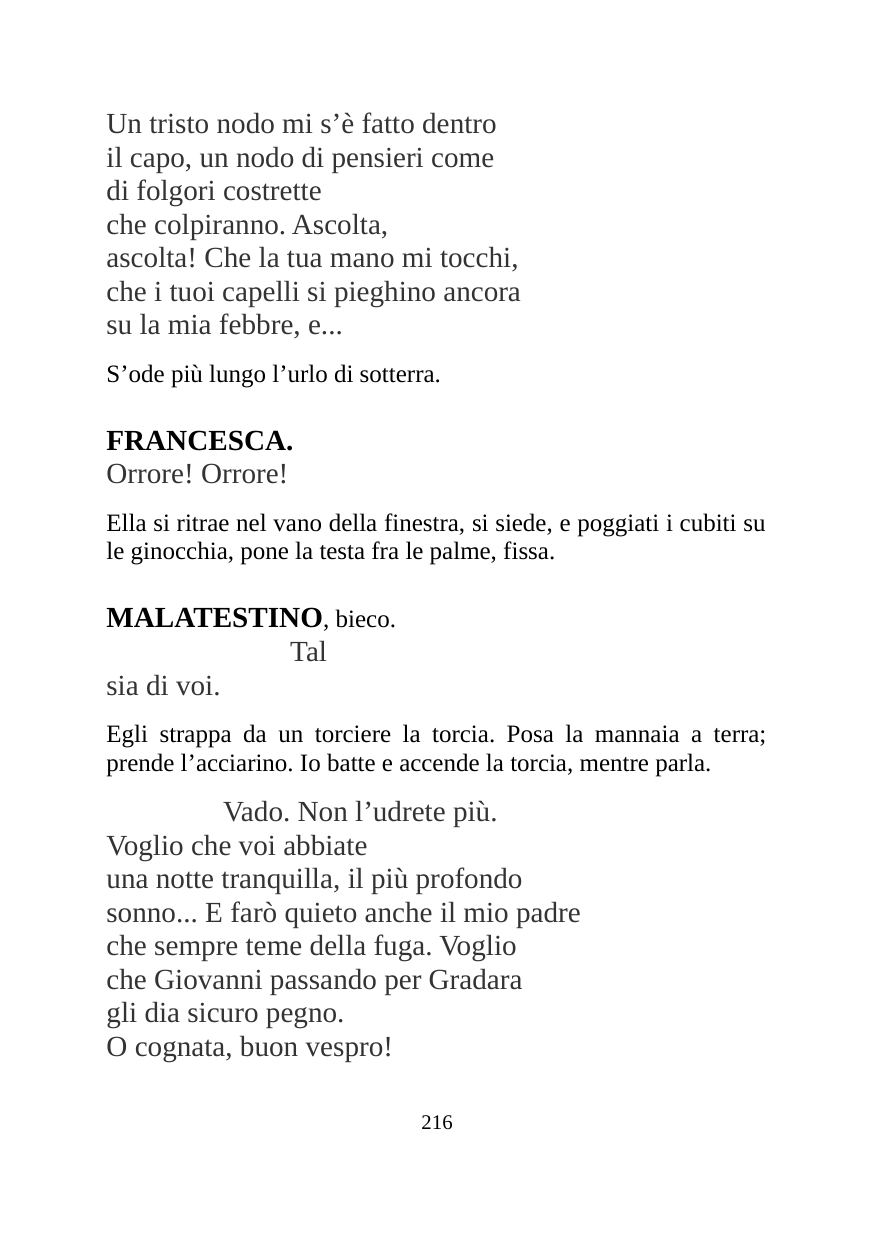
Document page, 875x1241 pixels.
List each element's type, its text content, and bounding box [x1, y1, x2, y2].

text Ella si ritrae nel vano della finestra, si siede, e poggiati i cubiti su le ginocchia, pone la testa fra le palme, fissa. [106, 508, 767, 565]
text MALATESTINO, bieco. [106, 601, 767, 634]
text Tal [290, 634, 767, 668]
text Voglio che voi abbiate una notte tranquilla, il più profondo sonno... E farò quieto anche il mio padre che sempre teme della fuga. Voglio che Giovanni passando per Gradara gli dia sicuro pegno. O cognata, buon vespro! [106, 828, 767, 1062]
text Un tristo nodo mi s’è fatto dentro il capo, un nodo di pensieri come di folgori costrette che colpiranno. Ascolta, ascolta! Che la tua mano mi tocchi, che i tuoi capelli si pieghino ancora su la mia febbre, e... [106, 106, 767, 341]
text Orrore! Orrore! [106, 456, 767, 490]
text Vado. Non l’udrete più. [223, 794, 767, 828]
text FRANCESCA. [106, 423, 767, 456]
text Egli strappa da un torciere la torcia. Posa la mannaia a terra; prende l’acciarino. Io batte e accende la torcia, mentre parla. [106, 719, 767, 776]
text sia di voi. [106, 668, 767, 701]
text S’ode più lungo l’urlo di sotterra. [106, 359, 767, 387]
